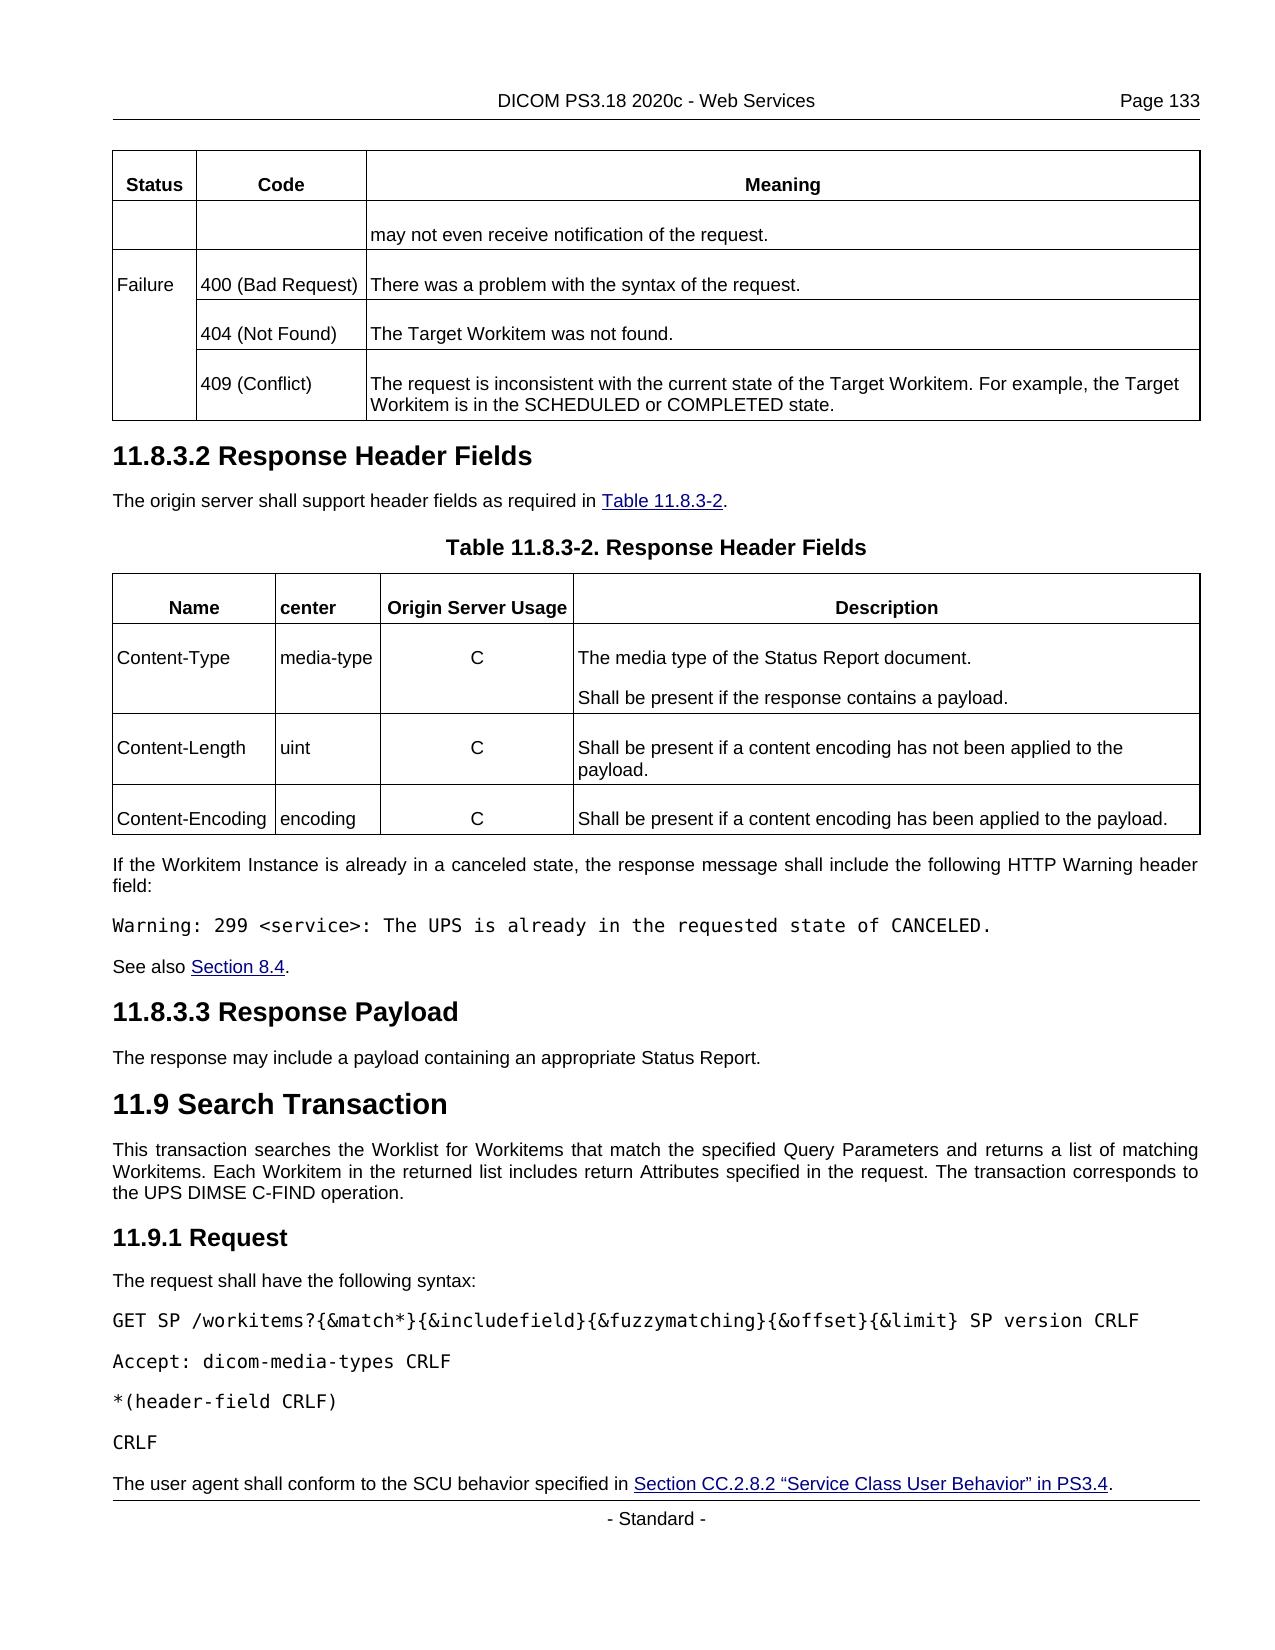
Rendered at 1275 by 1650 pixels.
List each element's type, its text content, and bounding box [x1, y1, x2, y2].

table_cell Content-Type [113, 624, 275, 713]
text The response may include a payload containing an appropriate Status Report. [112, 1046, 1200, 1068]
text 11.8.3.3 Response Payload [112, 996, 1200, 1028]
table_cell media-type [276, 624, 380, 713]
table_cell uint [276, 714, 380, 784]
table_cell 400 (Bad Request) [197, 250, 366, 299]
table_header Description [574, 574, 1199, 623]
table_cell The Target Workitem was not found. [367, 300, 1199, 349]
table_header Name [113, 574, 275, 623]
text Accept: dicom-media-types CRLF [112, 1351, 1200, 1373]
table_header center [276, 574, 380, 623]
table_cell The request is inconsistent with the current state of the Target Workitem. For example, the Target Workitem is in the SCHEDULED or COMPLETED state. [367, 350, 1199, 420]
table_cell The media type of the Status Report document. Shall be present if the response contains a payload. [574, 624, 1199, 713]
table_header Code [197, 151, 366, 200]
table_header Status [113, 151, 196, 200]
table_cell Content-Encoding [113, 785, 275, 834]
text This transaction searches the Worklist for Workitems that match the specified Query Parameters and returns a list of matching Workitems. Each Workitem in the returned list includes return Attributes specified in the request. The transaction corresponds to the UPS DIMSE C-FIND operation. [112, 1139, 1200, 1204]
text If the Workitem Instance is already in a canceled state, the response message shall include the following HTTP Warning header field: [112, 854, 1200, 897]
table_cell Content-Length [113, 714, 275, 784]
table_cell C [381, 714, 573, 784]
table_cell There was a problem with the syntax of the request. [367, 250, 1199, 299]
table_cell [197, 201, 366, 249]
table_cell may not even receive notification of the request. [367, 201, 1199, 249]
text CRLF [112, 1432, 1200, 1454]
text Table 11.8.3-2. Response Header Fields [112, 534, 1200, 560]
table_header Meaning [367, 151, 1199, 200]
table_cell 409 (Conflict) [197, 350, 366, 420]
text 11.8.3.2 Response Header Fields [112, 440, 1200, 471]
text GET SP /workitems?{&match*}{&includefield}{&fuzzymatching}{&offset}{&limit} SP version CRLF [112, 1310, 1200, 1332]
table_cell 404 (Not Found) [197, 300, 366, 349]
table_cell [113, 201, 196, 249]
text *(header-field CRLF) [112, 1392, 1200, 1413]
text The request shall have the following syntax: [112, 1270, 1200, 1292]
table_cell Failure [113, 250, 196, 420]
text 11.9.1 Request [112, 1222, 1200, 1251]
table_cell encoding [276, 785, 380, 834]
table_cell Shall be present if a content encoding has not been applied to the payload. [574, 714, 1199, 784]
text The user agent shall conform to the SCU behavior specified in Section CC.2.8.2 “Service Class User Behavior” in PS3.4. [112, 1473, 1200, 1494]
text The origin server shall support header fields as required in Table 11.8.3-2. [112, 490, 1200, 511]
table_cell C [381, 624, 573, 713]
text 11.9 Search Transaction [112, 1087, 1200, 1120]
table_cell C [381, 785, 573, 834]
text See also Section 8.4. [112, 956, 1200, 978]
table_cell Shall be present if a content encoding has been applied to the payload. [574, 785, 1199, 834]
text Warning: 299 <service>: The UPS is already in the requested state of CANCELED. [112, 916, 1200, 937]
table_header Origin Server Usage [381, 574, 573, 623]
